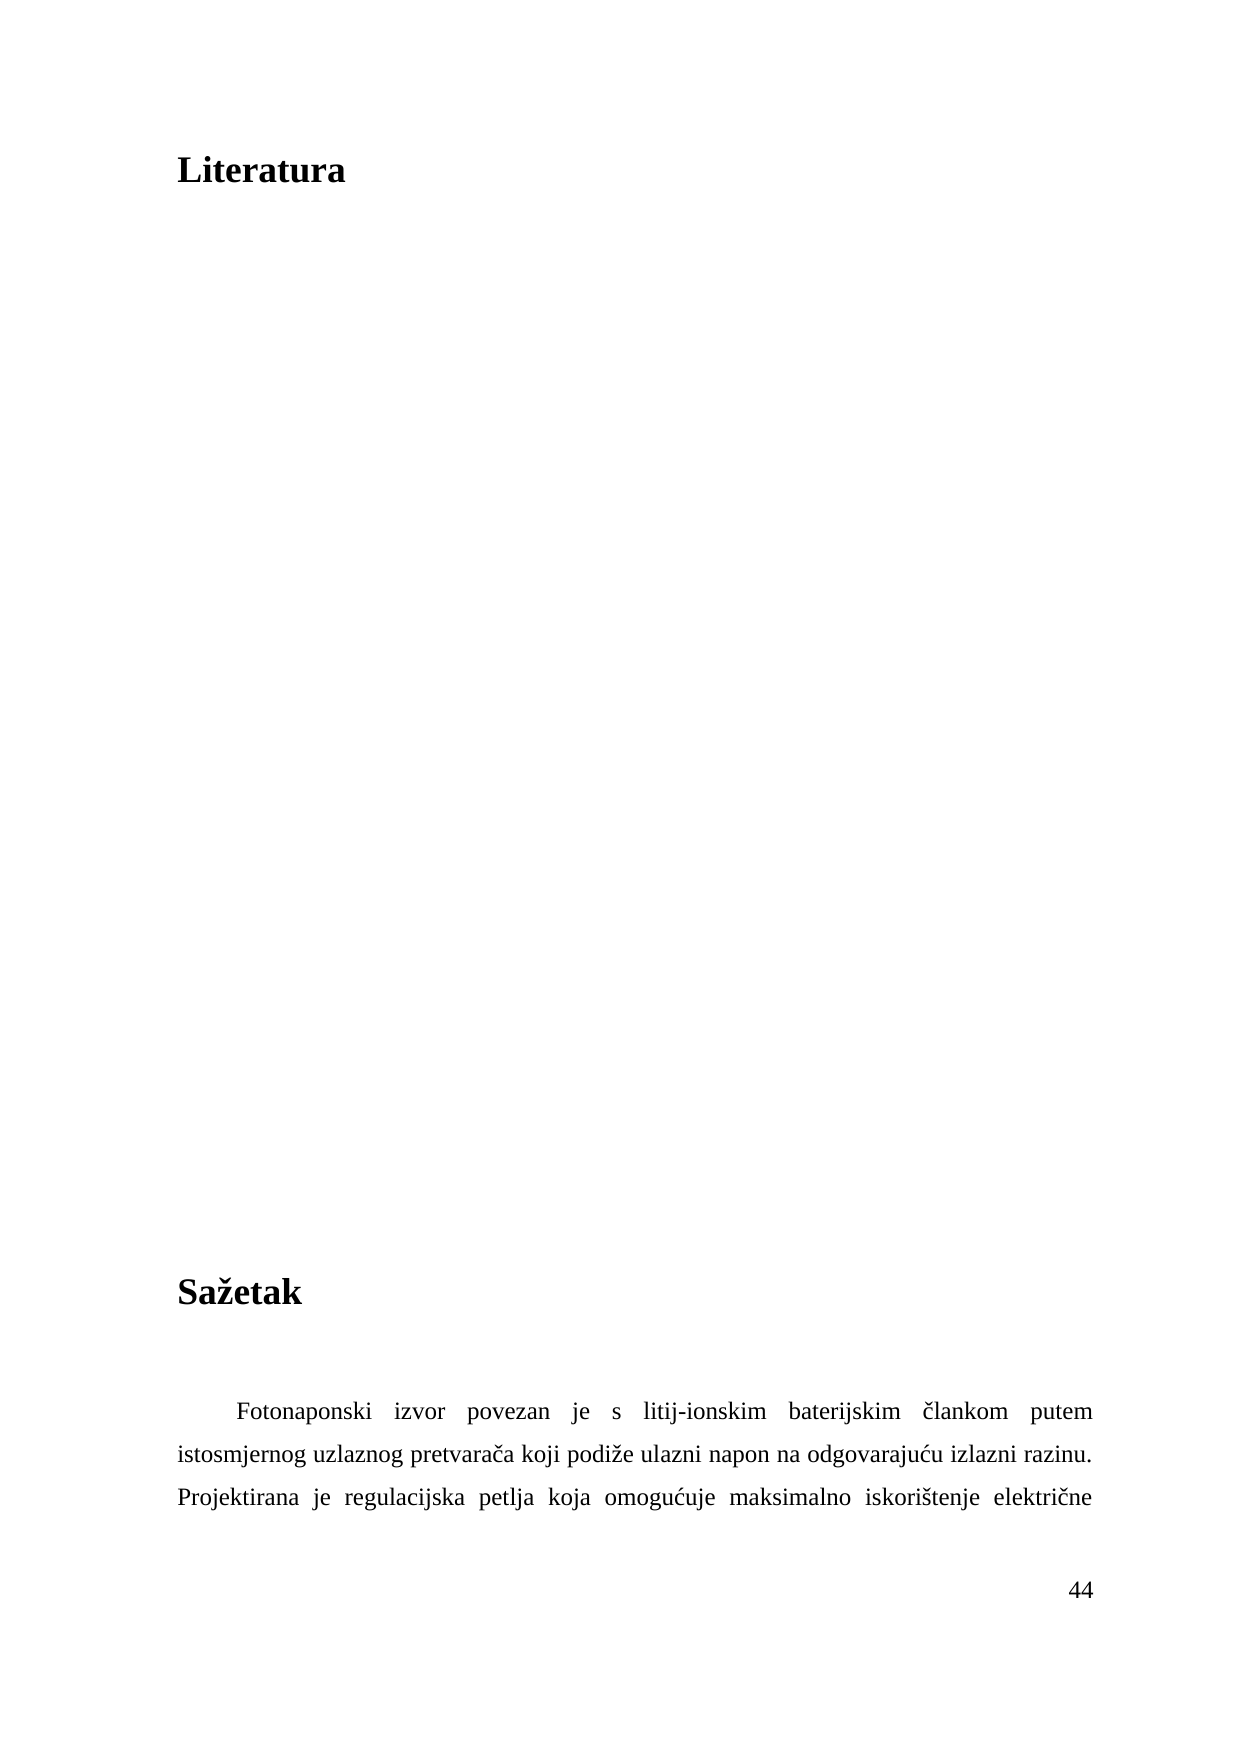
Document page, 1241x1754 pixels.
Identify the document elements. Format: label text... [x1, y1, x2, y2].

subtitle Sažetak [177, 1269, 1093, 1313]
subtitle Literatura [177, 147, 1093, 190]
text Fotonaponski izvor povezan je s litij-ionskim baterijskim člankom putem istosmjernog uzlaznog pretvarača koji podiže ulazni napon na odgovarajuću izlazni razinu. Projektirana je regulacijska petlja koja omogućuje maksimalno iskorištenje električne [177, 1396, 1093, 1511]
